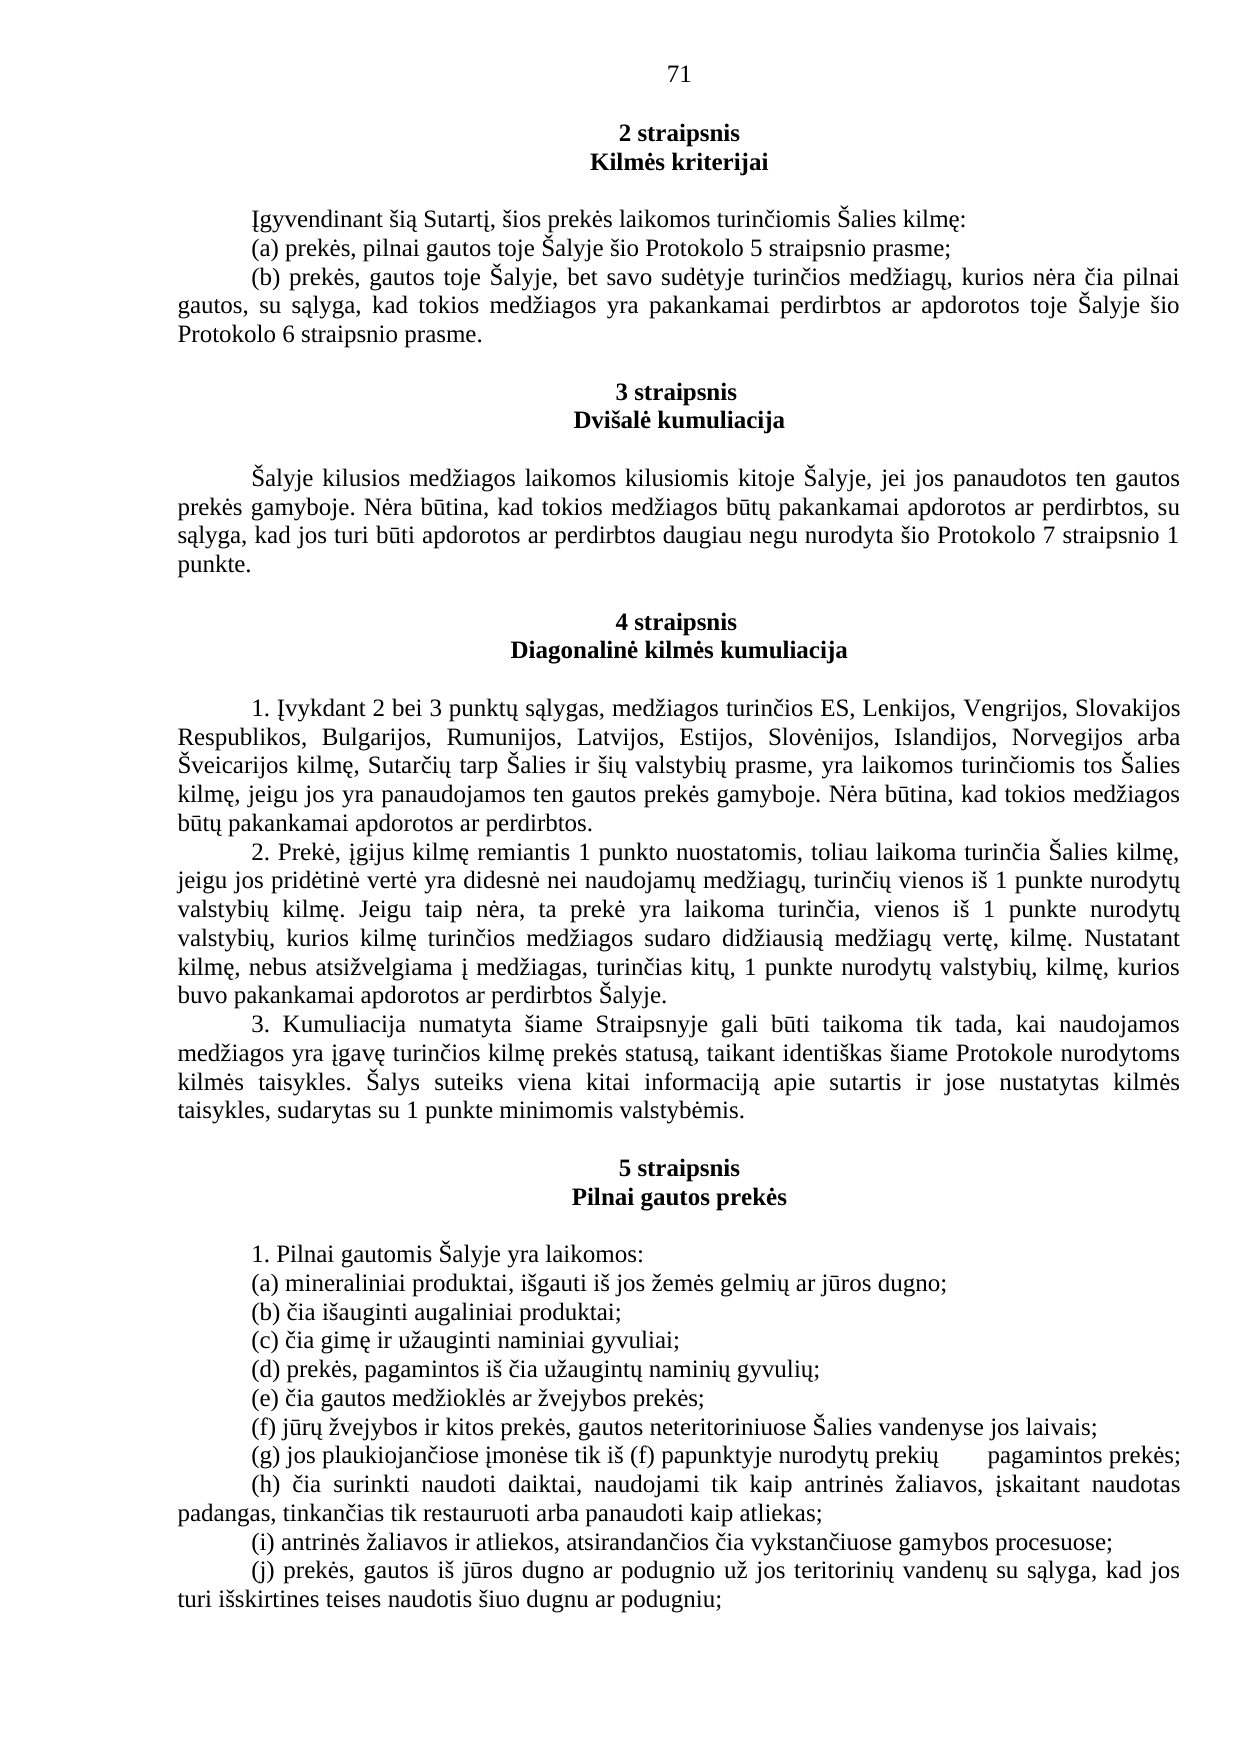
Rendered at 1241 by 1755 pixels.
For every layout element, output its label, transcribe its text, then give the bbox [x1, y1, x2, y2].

text (a) prekės, pilnai gautos toje Šalyje šio Protokolo 5 straipsnio prasme; [177, 233, 1181, 262]
text (a) mineraliniai produktai, išgauti iš jos žemės gelmių ar jūros dugno; [177, 1268, 1181, 1297]
text 1. Pilnai gautomis Šalyje yra laikomos: [177, 1239, 1181, 1268]
text 4 straipsnis [177, 607, 1181, 636]
text 1. Įvykdant 2 bei 3 punktų sąlygas, medžiagos turinčios ES, Lenkijos, Vengrijos, Slovakijos Respublikos, Bulgarijos, Rumunijos, Latvijos, Estijos, Slovėnijos, Islandijos, Norvegijos arba Šveicarijos kilmę, Sutarčių tarp Šalies ir šių valstybių prasme, yra laikomos turinčiomis tos Šalies kilmę, jeigu jos yra panaudojamos ten gautos prekės gamyboje. Nėra būtina, kad tokios medžiagos būtų pakankamai apdorotos ar perdirbtos. [177, 693, 1181, 837]
text Įgyvendinant šią Sutartį, šios prekės laikomos turinčiomis Šalies kilmę: [177, 204, 1181, 233]
text (h) čia surinkti naudoti daiktai, naudojami tik kaip antrinės žaliavos, įskaitant naudotas padangas, tinkančias tik restauruoti arba panaudoti kaip atliekas; [177, 1469, 1181, 1527]
text (c) čia gimę ir užauginti naminiai gyvuliai; [177, 1326, 1181, 1354]
text 5 straipsnis [177, 1153, 1181, 1182]
text (f) jūrų žvejybos ir kitos prekės, gautos neteritoriniuose Šalies vandenyse jos laivais; [177, 1412, 1181, 1441]
text 3 straipsnis [177, 377, 1181, 406]
text (d) prekės, pagamintos iš čia užaugintų naminių gyvulių; [177, 1354, 1181, 1383]
text Kilmės kriterijai [177, 147, 1181, 176]
text Diagonalinė kilmės kumuliacija [177, 636, 1181, 664]
text (b) čia išauginti augaliniai produktai; [177, 1297, 1181, 1326]
text (g) jos plaukiojančiose įmonėse tik iš (f) papunktyje nurodytų prekių pagamintos prekės; [177, 1441, 1181, 1469]
text 2 straipsnis [177, 118, 1181, 147]
text Dvišalė kumuliacija [177, 406, 1181, 434]
text Pilnai gautos prekės [177, 1182, 1181, 1211]
text Šalyje kilusios medžiagos laikomos kilusiomis kitoje Šalyje, jei jos panaudotos ten gautos prekės gamyboje. Nėra būtina, kad tokios medžiagos būtų pakankamai apdorotos ar perdirbtos, su sąlyga, kad jos turi būti apdorotos ar perdirbtos daugiau negu nurodyta šio Protokolo 7 straipsnio 1 punkte. [177, 463, 1181, 578]
text (i) antrinės žaliavos ir atliekos, atsirandančios čia vykstančiuose gamybos procesuose; [177, 1527, 1181, 1556]
text 3. Kumuliacija numatyta šiame Straipsnyje gali būti taikoma tik tada, kai naudojamos medžiagos yra įgavę turinčios kilmę prekės statusą, taikant identiškas šiame Protokole nurodytoms kilmės taisykles. Šalys suteiks viena kitai informaciją apie sutartis ir jose nustatytas kilmės taisykles, sudarytas su 1 punkte minimomis valstybėmis. [177, 1009, 1181, 1124]
text (j) prekės, gautos iš jūros dugno ar podugnio už jos teritorinių vandenų su sąlyga, kad jos turi išskirtines teises naudotis šiuo dugnu ar podugniu; [177, 1556, 1181, 1613]
text (b) prekės, gautos toje Šalyje, bet savo sudėtyje turinčios medžiagų, kurios nėra čia pilnai gautos, su sąlyga, kad tokios medžiagos yra pakankamai perdirbtos ar apdorotos toje Šalyje šio Protokolo 6 straipsnio prasme. [177, 262, 1181, 348]
text (e) čia gautos medžioklės ar žvejybos prekės; [177, 1383, 1181, 1412]
text 2. Prekė, įgijus kilmę remiantis 1 punkto nuostatomis, toliau laikoma turinčia Šalies kilmę, jeigu jos pridėtinė vertė yra didesnė nei naudojamų medžiagų, turinčių vienos iš 1 punkte nurodytų valstybių kilmę. Jeigu taip nėra, ta prekė yra laikoma turinčia, vienos iš 1 punkte nurodytų valstybių, kurios kilmę turinčios medžiagos sudaro didžiausią medžiagų vertę, kilmę. Nustatant kilmę, nebus atsižvelgiama į medžiagas, turinčias kitų, 1 punkte nurodytų valstybių, kilmę, kurios buvo pakankamai apdorotos ar perdirbtos Šalyje. [177, 837, 1181, 1009]
